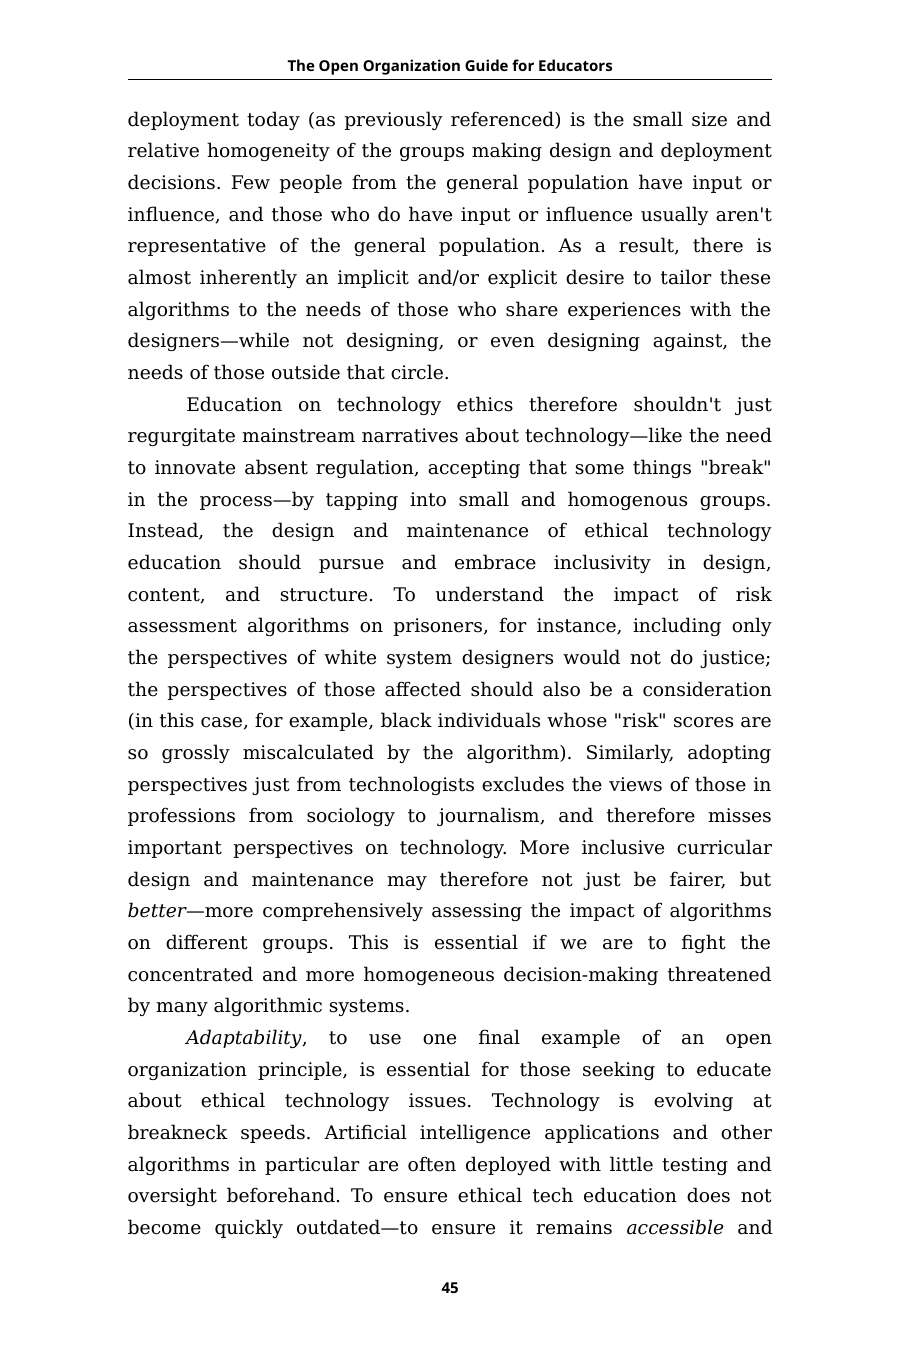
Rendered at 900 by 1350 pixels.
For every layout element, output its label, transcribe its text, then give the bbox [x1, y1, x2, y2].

text Adaptability, to use one final example of an open organization principle, is essential for those seeking to educate about ethical technology issues. Technology is evolving at breakneck speeds. Artificial intelligence applications and other algorithms in particular are often deployed with little testing and oversight beforehand. To ensure ethical tech education does not become quickly outdated—to ensure it remains accessible and [127, 1027, 772, 1239]
text deployment today (as previously referenced) is the small size and relative homogeneity of the groups making design and deployment decisions. Few people from the general population have input or influence, and those who do have input or influence usually aren't representative of the general population. As a result, there is almost inherently an implicit and/or explicit desire to tailor these algorithms to the needs of those who share experiences with the designers—while not designing, or even designing against, the needs of those outside that circle. [127, 109, 772, 384]
text Education on technology ethics therefore shouldn't just regurgitate mainstream narratives about technology—like the need to innovate absent regulation, accepting that some things "break" in the process—by tapping into small and homogenous groups. Instead, the design and maintenance of ethical technology education should pursue and embrace inclusivity in design, content, and structure. To understand the impact of risk assessment algorithms on prisoners, for instance, including only the perspectives of white system designers would not do justice; the perspectives of those affected should also be a consideration (in this case, for example, black individuals whose "risk" scores are so grossly miscalculated by the algorithm). Similarly, adopting perspectives just from technologists excludes the views of those in professions from sociology to journalism, and therefore misses important perspectives on technology. More inclusive curricular design and maintenance may therefore not just be fairer, but better—more comprehensively assessing the impact of algorithms on different groups. This is essential if we are to fight the concentrated and more homogeneous decision-making threatened by many algorithmic systems. [127, 394, 772, 1017]
